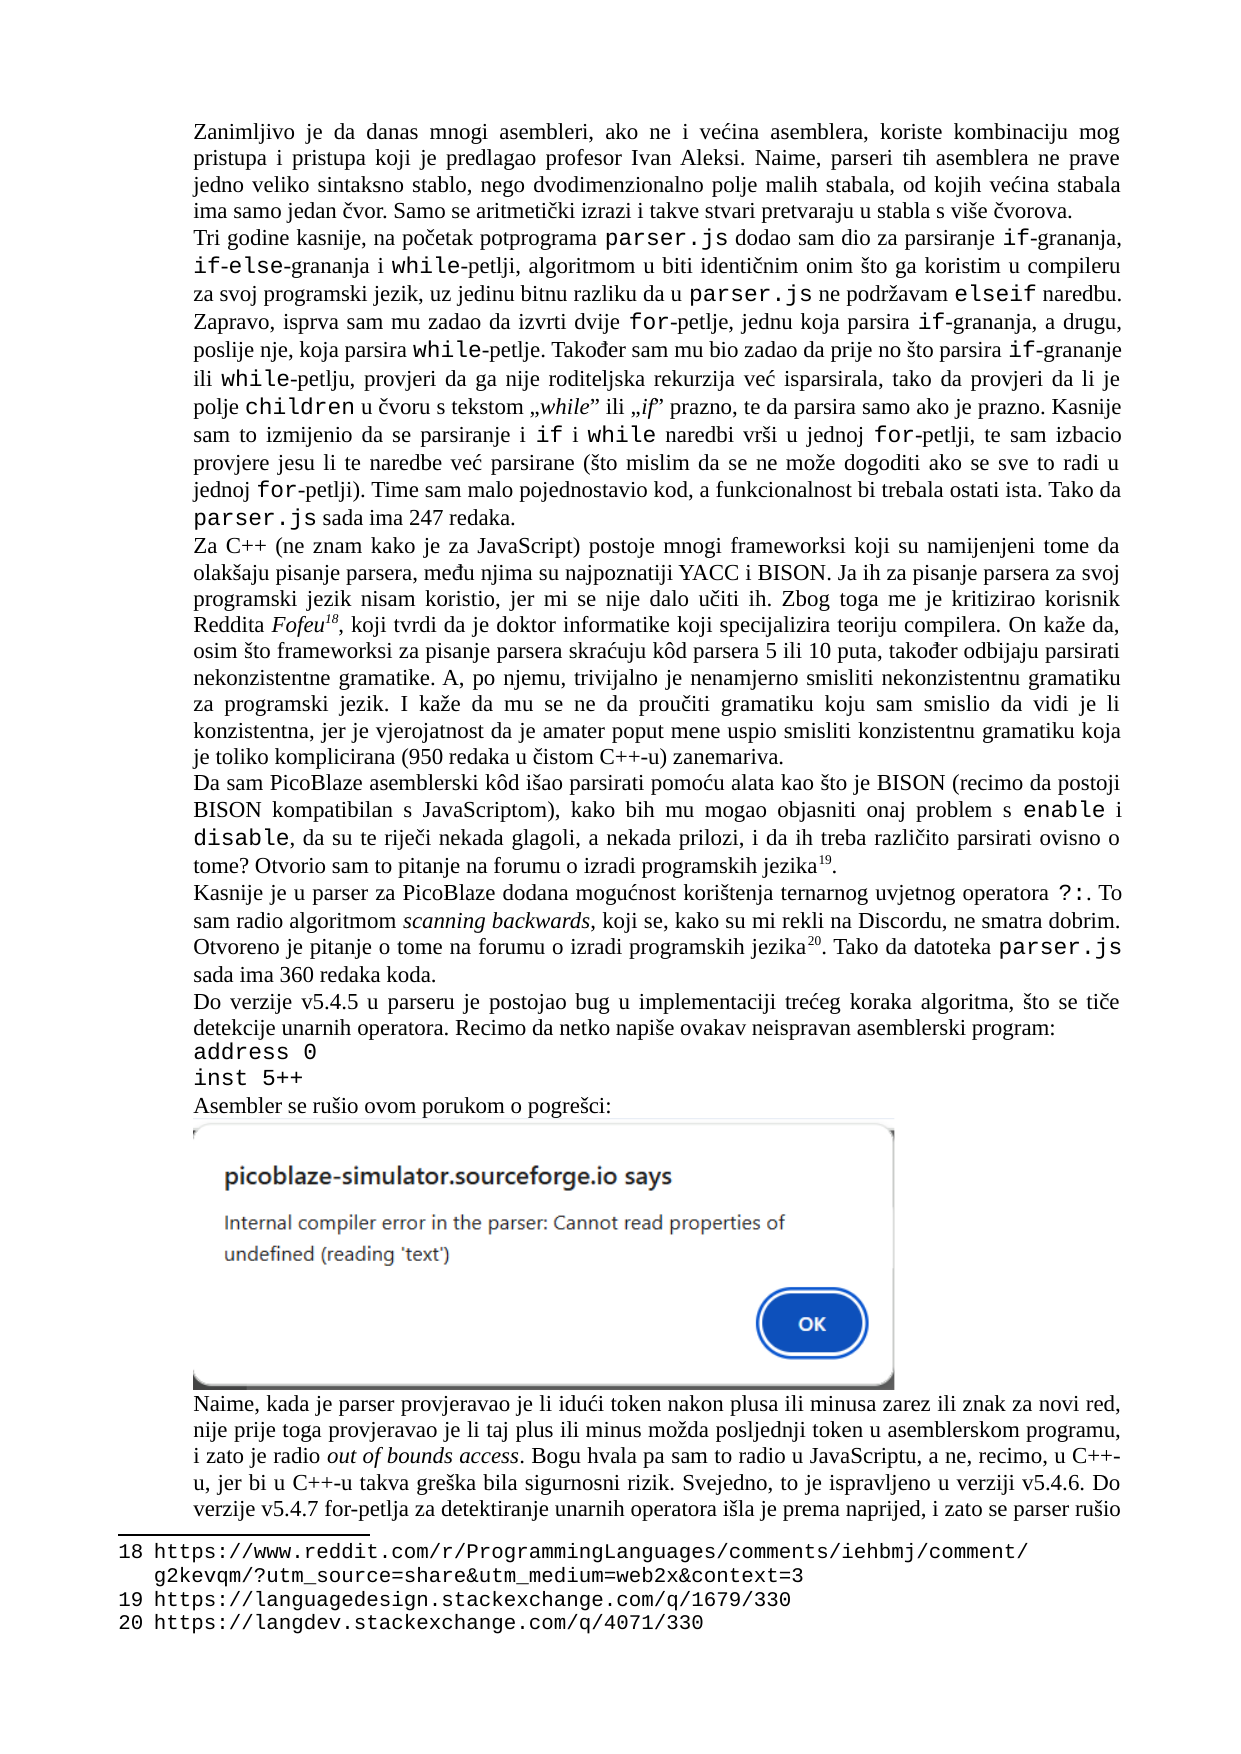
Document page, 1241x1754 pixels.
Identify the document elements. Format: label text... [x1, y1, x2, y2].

text Zanimljivo je da danas mnogi asembleri, ako ne i većina asemblera, koriste kombinaciju mog pristupa i pristupa koji je predlagao profesor Ivan Aleksi. Naime, parseri tih asemblera ne prave jedno veliko sintaksno stablo, nego dvodimenzionalno polje malih stabala, od kojih većina stabala ima samo jedan čvor. Samo se aritmetički izrazi i takve stvari pretvaraju u stabla s više čvorova. [193, 118, 1122, 223]
text https://www.reddit.com/r/ProgrammingLanguages/comments/iehbmj/comment/g2kevqm/?utm_source=share&utm_medium=web2x&context=3 [118, 1541, 1122, 1588]
text https://languagedesign.stackexchange.com/q/1679/330 [118, 1588, 1122, 1612]
text Tri godine kasnije, na početak potprograma parser.js dodao sam dio za parsiranje if-grananja, if-else-grananja i while-petlji, algoritmom u biti identičnim onim što ga koristim u compileru za svoj programski jezik, uz jedinu bitnu razliku da u parser.js ne podržavam elseif naredbu. Zapravo, isprva sam mu zadao da izvrti dvije for-petlje, jednu koja parsira if-grananja, a drugu, poslije nje, koja parsira while-petlje. Također sam mu bio zadao da prije no što parsira if-grananje ili while-petlju, provjeri da ga nije roditeljska rekurzija već isparsirala, tako da provjeri da li je polje children u čvoru s tekstom „while” ili „if” prazno, te da parsira samo ako je prazno. Kasnije sam to izmijenio da se parsiranje i if i while naredbi vrši u jednoj for-petlji, te sam izbacio provjere jesu li te naredbe već parsirane (što mislim da se ne može dogoditi ako se sve to radi u jednoj for-petlji). Time sam malo pojednostavio kod, a funkcionalnost bi trebala ostati ista. Tako da parser.js sada ima 247 redaka. [193, 223, 1122, 532]
text inst 5++ [193, 1066, 1122, 1092]
text Asembler se rušio ovom porukom o pogrešci: [193, 1092, 1122, 1119]
text Kasnije je u parser za PicoBlaze dodana mogućnost korištenja ternarnog uvjetnog operatora ?:. To sam radio algoritmom scanning backwards, koji se, kako su mi rekli na Discordu, ne smatra dobrim. Otvoreno je pitanje o tome na forumu o izradi programskih jezika. Tako da datoteka parser.js sada ima 360 redaka koda. [193, 878, 1122, 988]
text Da sam PicoBlaze asemblerski kôd išao parsirati pomoću alata kao što je BISON (recimo da postoji BISON kompatibilan s JavaScriptom), kako bih mu mogao objasniti onaj problem s enable i disable, da su te riječi nekada glagoli, a nekada prilozi, i da ih treba različito parsirati ovisno o tome? Otvorio sam to pitanje na forumu o izradi programskih jezika. [193, 769, 1122, 878]
text https://langdev.stackexchange.com/q/4071/330 [118, 1612, 1122, 1636]
text Za C++ (ne znam kako je za JavaScript) postoje mnogi frameworksi koji su namijenjeni tome da olakšaju pisanje parsera, među njima su najpoznatiji YACC i BISON. Ja ih za pisanje parsera za svoj programski jezik nisam koristio, jer mi se nije dalo učiti ih. Zbog toga me je kritizirao korisnik Reddita Fofeu, koji tvrdi da je doktor informatike koji specijalizira teoriju compilera. On kaže da, osim što frameworksi za pisanje parsera skraćuju kôd parsera 5 ili 10 puta, također odbijaju parsirati nekonzistentne gramatike. A, po njemu, trivijalno je nenamjerno smisliti nekonzistentnu gramatiku za programski jezik. I kaže da mu se ne da proučiti gramatiku koju sam smislio da vidi je li konzistentna, jer je vjerojatnost da je amater poput mene uspio smisliti konzistentnu gramatiku koja je toliko komplicirana (950 redaka u čistom C++-u) zanemariva. [193, 532, 1122, 769]
text address 0 [193, 1040, 1122, 1066]
text Do verzije v5.4.5 u parseru je postojao bug u implementaciji trećeg koraka algoritma, što se tiče detekcije unarnih operatora. Recimo da netko napiše ovakav neispravan asemblerski program: [193, 988, 1122, 1040]
picture [193, 1118, 895, 1390]
text Naime, kada je parser provjeravao je li idući token nakon plusa ili minusa zarez ili znak za novi red, nije prije toga provjeravao je li taj plus ili minus možda posljednji token u asemblerskom programu, i zato je radio out of bounds access. Bogu hvala pa sam to radio u JavaScriptu, a ne, recimo, u C++-u, jer bi u C++-u takva greška bila sigurnosni rizik. Svejedno, to je ispravljeno u verziji v5.4.6. Do verzije v5.4.7 for-petlja za detektiranje unarnih operatora išla je prema naprijed, i zato se parser rušio [193, 1390, 1122, 1522]
